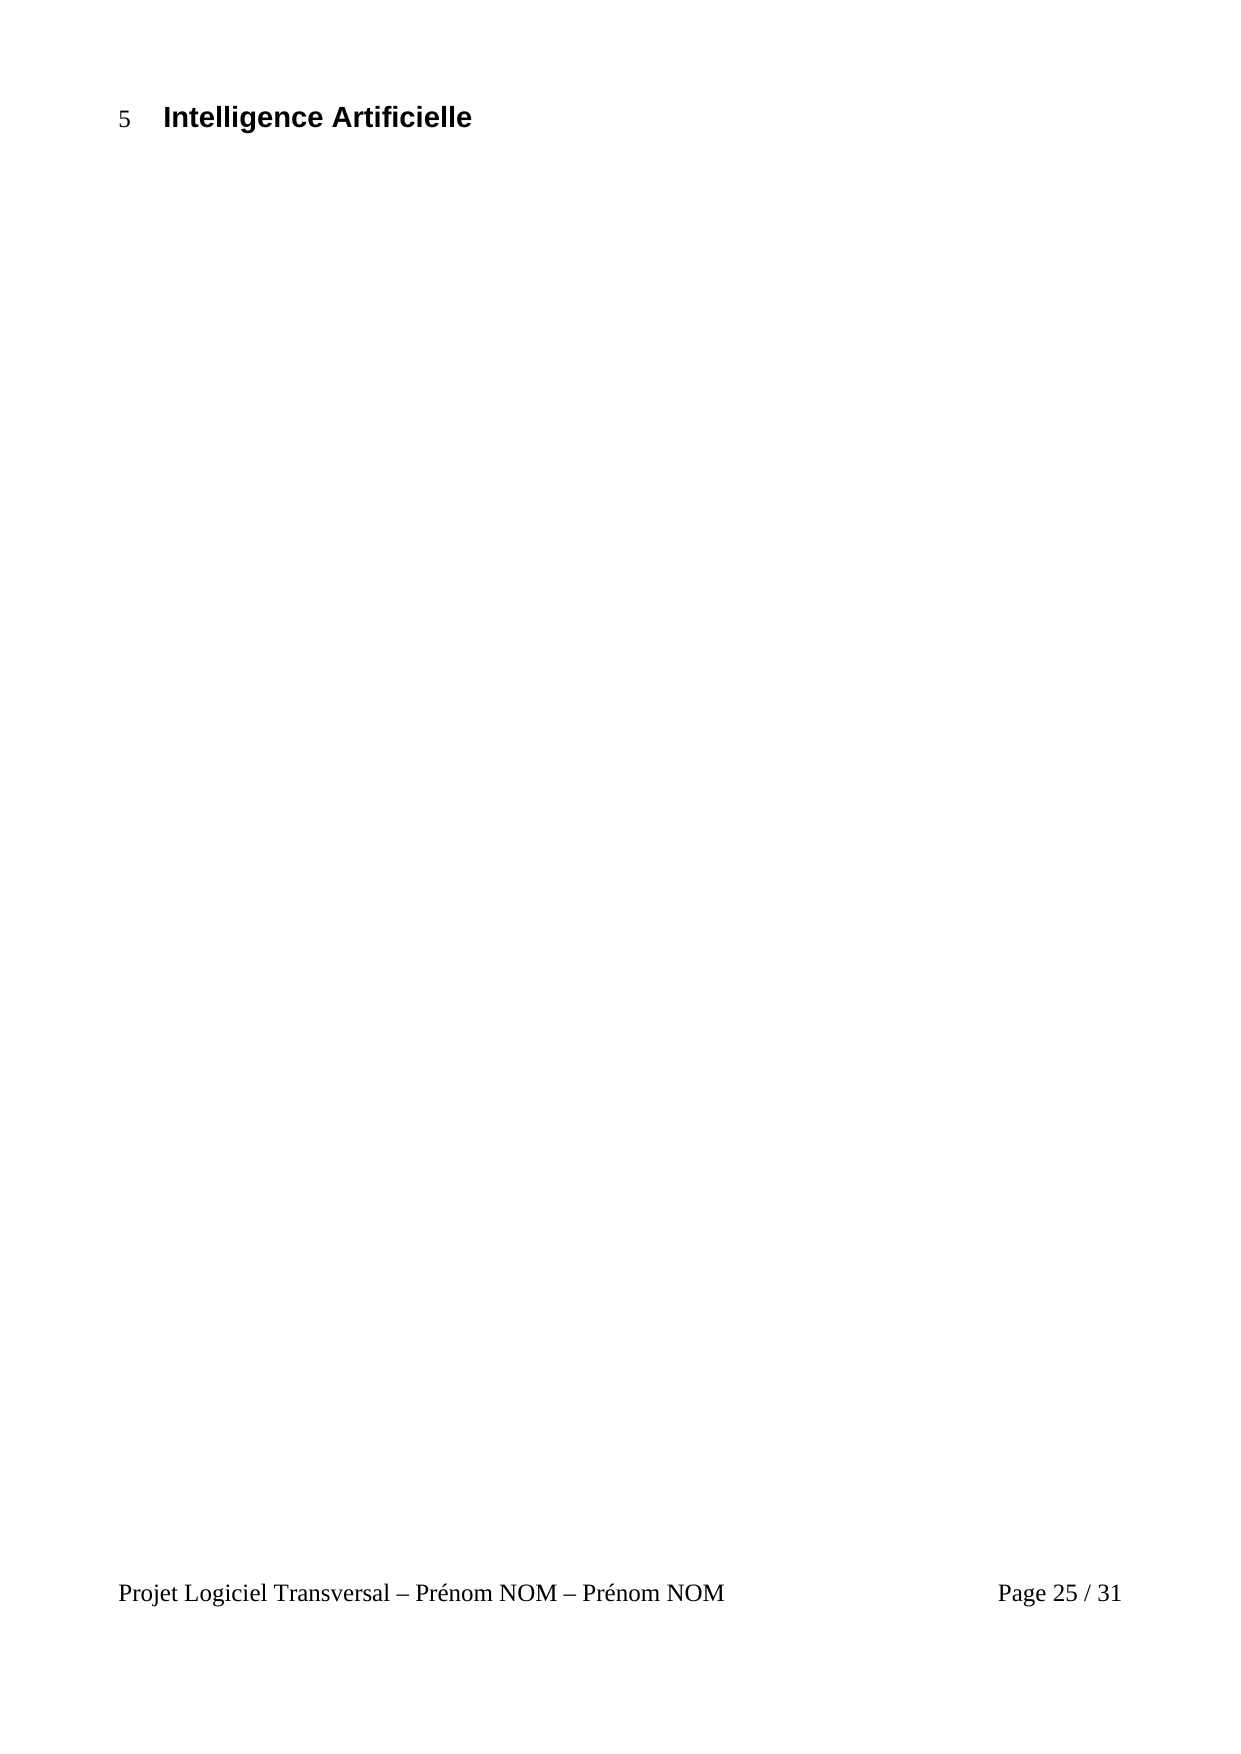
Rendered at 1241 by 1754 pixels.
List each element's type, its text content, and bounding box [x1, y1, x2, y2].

list Intelligence Artificielle [118, 100, 1122, 133]
